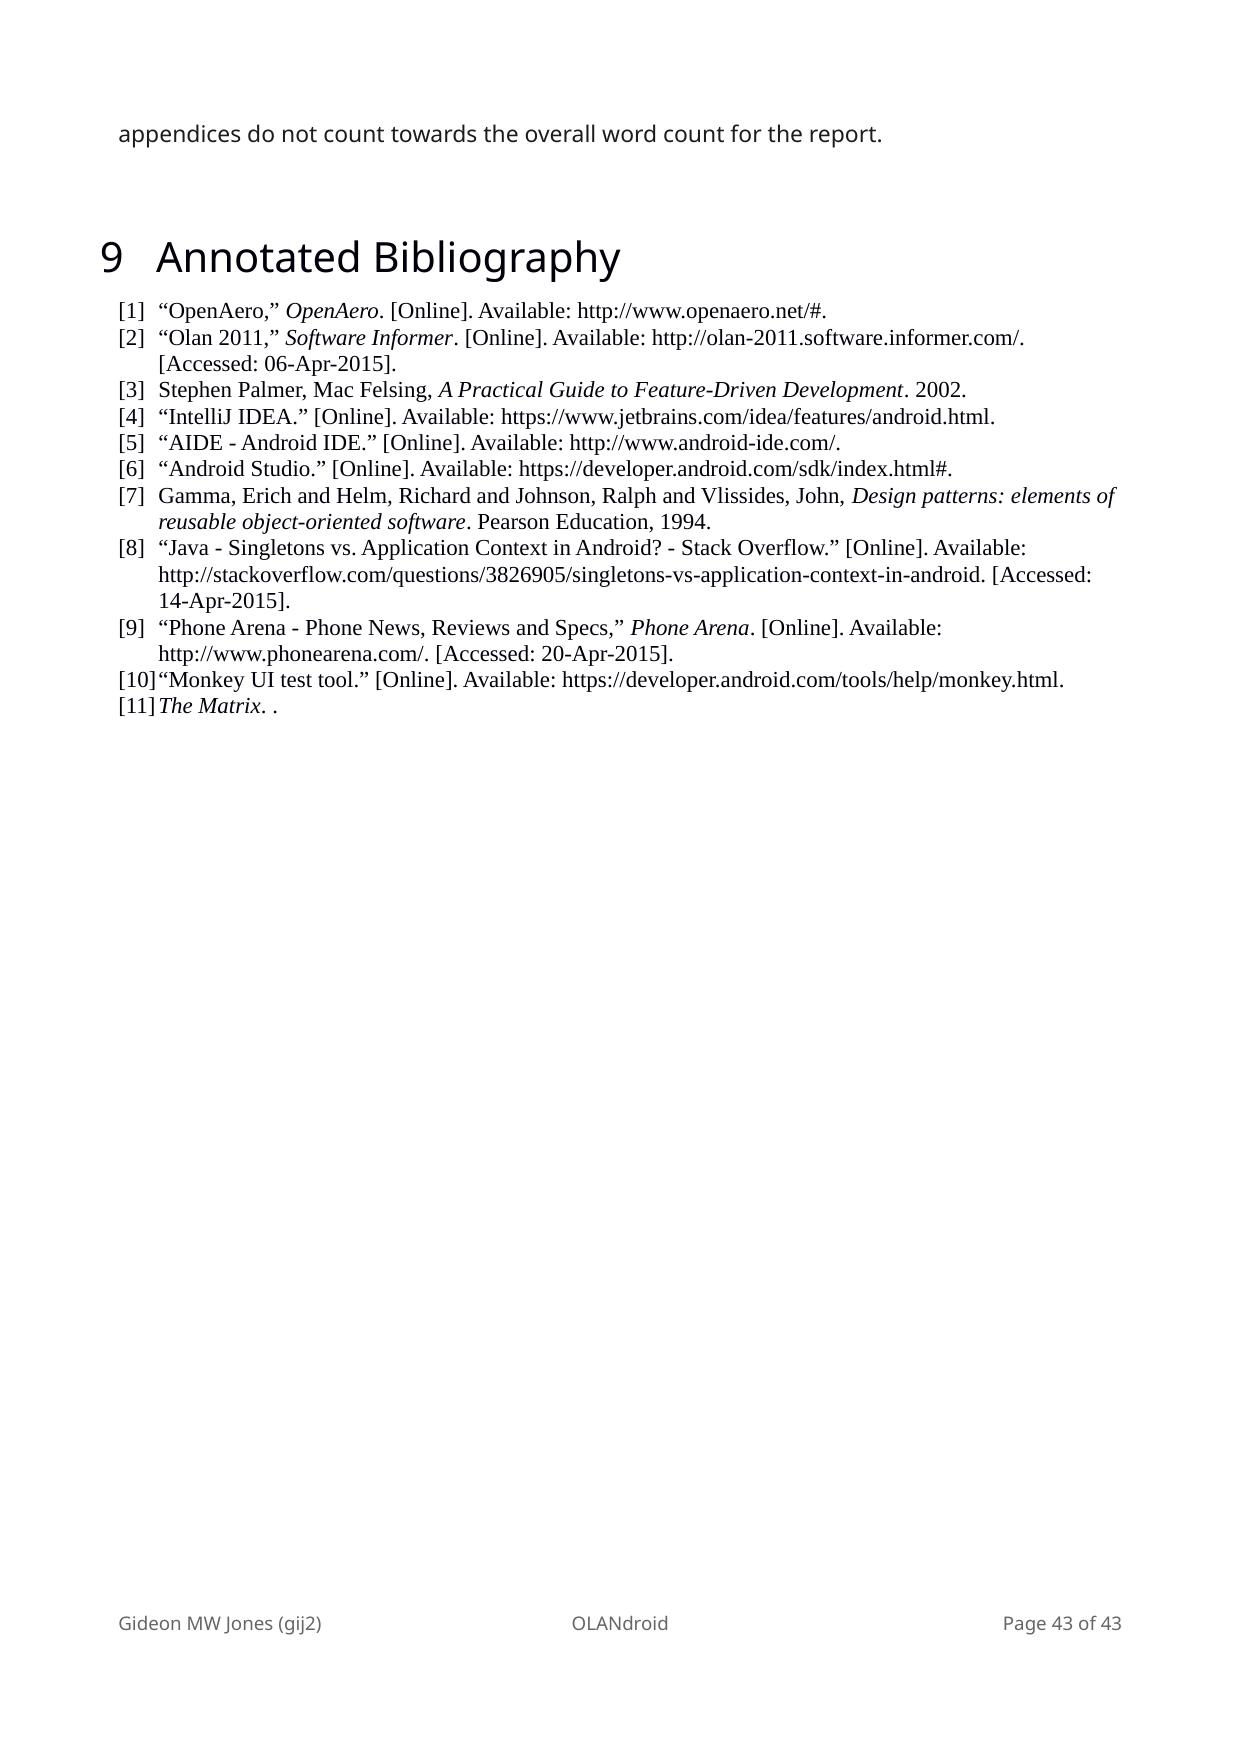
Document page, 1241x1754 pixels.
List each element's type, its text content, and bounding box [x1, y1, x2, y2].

text [7] Gamma, Erich and Helm, Richard and Johnson, Ralph and Vlissides, John, Design patterns: elements of reusable object-oriented software. Pearson Education, 1994. [118, 482, 1122, 534]
text [5] “AIDE - Android IDE.” [Online]. Available: http://www.android-ide.com/. [118, 429, 1122, 455]
text [3] Stephen Palmer, Mac Felsing, A Practical Guide to Feature-Driven Development. 2002. [118, 376, 1122, 403]
text appendices do not count towards the overall word count for the report. [118, 118, 1122, 149]
text [9] “Phone Arena - Phone News, Reviews and Specs,” Phone Arena. [Online]. Available: http://www.phonearena.com/. [Accessed: 20-Apr-2015]. [118, 613, 1122, 666]
text [8] “Java - Singletons vs. Application Context in Android? - Stack Overflow.” [Online]. Available: http://stackoverflow.com/questions/3826905/singletons-vs-application-context-in-android. [Accessed: 14-Apr-2015]. [118, 534, 1122, 613]
text [10] “Monkey UI test tool.” [Online]. Available: https://developer.android.com/tools/help/monkey.html. [118, 666, 1122, 693]
subtitle Annotated Bibliography [89, 228, 1122, 285]
text [2] “Olan 2011,” Software Informer. [Online]. Available: http://olan-2011.software.informer.com/. [Accessed: 06-Apr-2015]. [118, 324, 1122, 376]
text [6] “Android Studio.” [Online]. Available: https://developer.android.com/sdk/index.html#. [118, 455, 1122, 482]
text [1] “OpenAero,” OpenAero. [Online]. Available: http://www.openaero.net/#. [118, 297, 1122, 324]
text [4] “IntelliJ IDEA.” [Online]. Available: https://www.jetbrains.com/idea/features/android.html. [118, 403, 1122, 429]
text [11] The Matrix. . [118, 693, 1122, 719]
